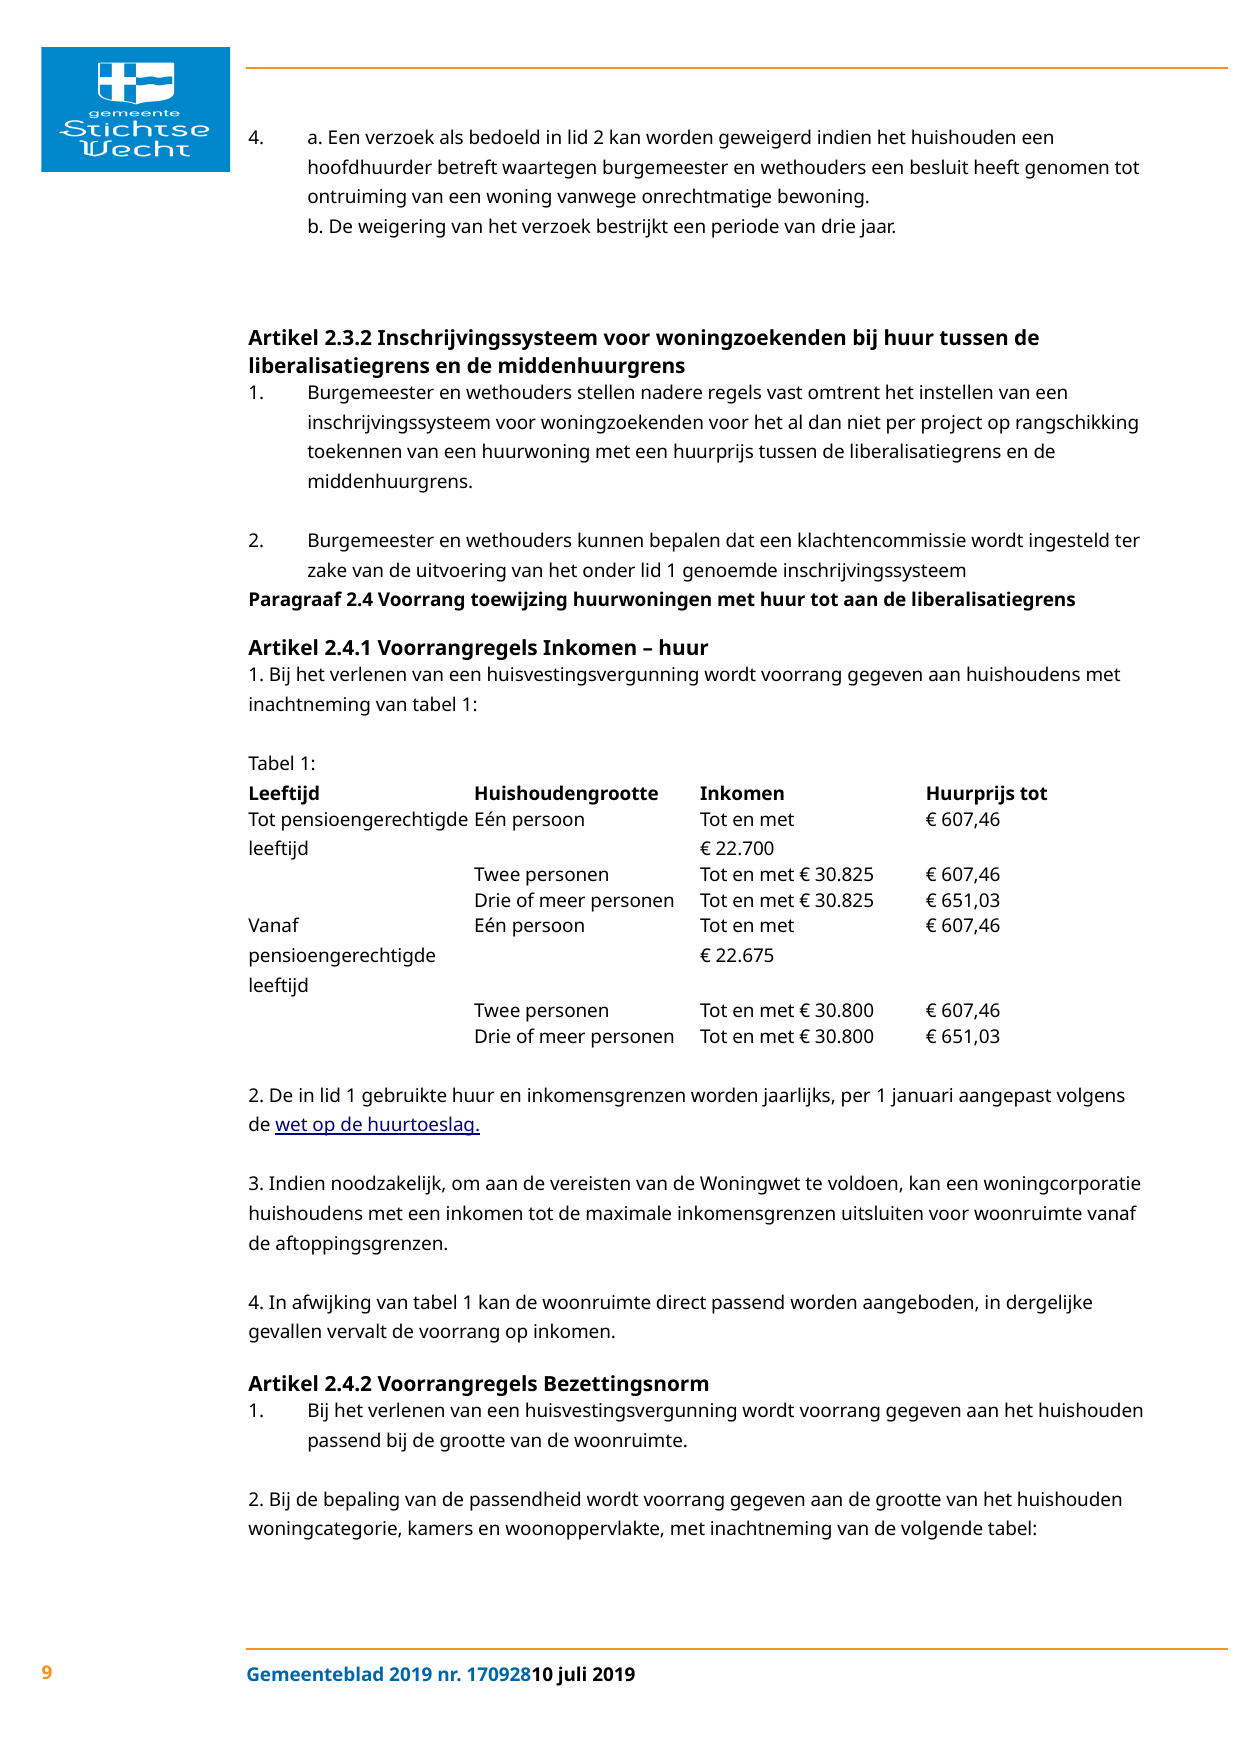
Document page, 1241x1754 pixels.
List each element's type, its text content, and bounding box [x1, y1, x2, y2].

table_cell Tot en met € 22.700 [700, 806, 926, 861]
table_cell € 651,03 [926, 1023, 1152, 1049]
table_cell Twee personen [474, 998, 700, 1023]
table_cell € 607,46 [926, 913, 1152, 997]
table_header Huurprijs tot [926, 780, 1152, 806]
list b. De weigering van het verzoek bestrijkt een periode van drie jaar. [248, 213, 1152, 239]
table_cell Tot en met € 30.800 [700, 998, 926, 1023]
table_cell [248, 887, 474, 913]
table_cell € 607,46 [926, 861, 1152, 887]
text 2. De in lid 1 gebruikte huur en inkomensgrenzen worden jaarlijks, per 1 januari aangepast volgens de wet op de huurtoeslag. [248, 1082, 1152, 1137]
text 4. In afwijking van tabel 1 kan de woonruimte direct passend worden aangeboden, in dergelijke gevallen vervalt de voorrang op inkomen. [248, 1289, 1152, 1344]
table_cell Drie of meer personen [474, 887, 700, 913]
table_cell Twee personen [474, 861, 700, 887]
table_cell Tot en met € 30.800 [700, 1023, 926, 1049]
text Artikel 2.4.2 Voorrangregels Bezettingsnorm [248, 1369, 1152, 1397]
table_header Inkomen [700, 780, 926, 806]
text Paragraaf 2.4 Voorrang toewijzing huurwoningen met huur tot aan de liberalisatiegrens [248, 587, 1152, 612]
table_header Huishoudengrootte [474, 780, 700, 806]
list Burgemeester en wethouders stellen nadere regels vast omtrent het instellen van een inschrijvingssysteem voor woningzoekenden voor het al dan niet per project op rangschikking toekennen van een huurwoning met een huurprijs tussen de liberalisatiegrens en de middenhuurgrens. [248, 379, 1152, 494]
text 1. Bij het verlenen van een huisvestingsvergunning wordt voorrang gegeven aan huishoudens met inachtneming van tabel 1: [248, 662, 1152, 717]
table_cell [248, 998, 474, 1023]
text Artikel 2.4.1 Voorrangregels Inkomen – huur [248, 633, 1152, 662]
list a. Een verzoek als bedoeld in lid 2 kan worden geweigerd indien het huishouden een hoofdhuurder betreft waartegen burgemeester en wethouders een besluit heeft genomen tot ontruiming van een woning vanwege onrechtmatige bewoning. [248, 124, 1152, 209]
table_cell Tot en met € 22.675 [700, 913, 926, 997]
text Tabel 1: [248, 750, 1152, 776]
table_cell Tot pensioengerechtigde leeftijd [248, 806, 474, 861]
text Artikel 2.3.2 Inschrijvingssysteem voor woningzoekenden bij huur tussen de liberalisatiegrens en de middenhuurgrens [248, 323, 1152, 379]
list Burgemeester en wethouders kunnen bepalen dat een klachtencommissie wordt ingesteld ter zake van de uitvoering van het onder lid 1 genoemde inschrijvingssysteem [248, 527, 1152, 583]
table_cell Eén persoon [474, 806, 700, 861]
picture [137, 63, 174, 103]
table_cell Eén persoon [474, 913, 700, 997]
table_cell € 607,46 [926, 806, 1152, 861]
table_cell Vanaf pensioengerechtigde leeftijd [248, 913, 474, 997]
table_header Leeftijd [248, 780, 474, 806]
table_cell Tot en met € 30.825 [700, 887, 926, 913]
picture [99, 63, 135, 101]
list Bij het verlenen van een huisvestingsvergunning wordt voorrang gegeven aan het huishouden passend bij de grootte van de woonruimte. [248, 1397, 1152, 1453]
table_cell € 607,46 [926, 998, 1152, 1023]
table_cell [248, 861, 474, 887]
table_cell Drie of meer personen [474, 1023, 700, 1049]
table_cell € 651,03 [926, 887, 1152, 913]
text 2. Bij de bepaling van de passendheid wordt voorrang gegeven aan de grootte van het huishouden woningcategorie, kamers en woonoppervlakte, met inachtneming van de volgende tabel: [248, 1486, 1152, 1541]
table_cell [248, 1023, 474, 1049]
table_cell Tot en met € 30.825 [700, 861, 926, 887]
text 3. Indien noodzakelijk, om aan de vereisten van de Woningwet te voldoen, kan een woningcorporatie huishoudens met een inkomen tot de maximale inkomensgrenzen uitsluiten voor woonruimte vanaf de aftoppingsgrenzen. [248, 1171, 1152, 1255]
